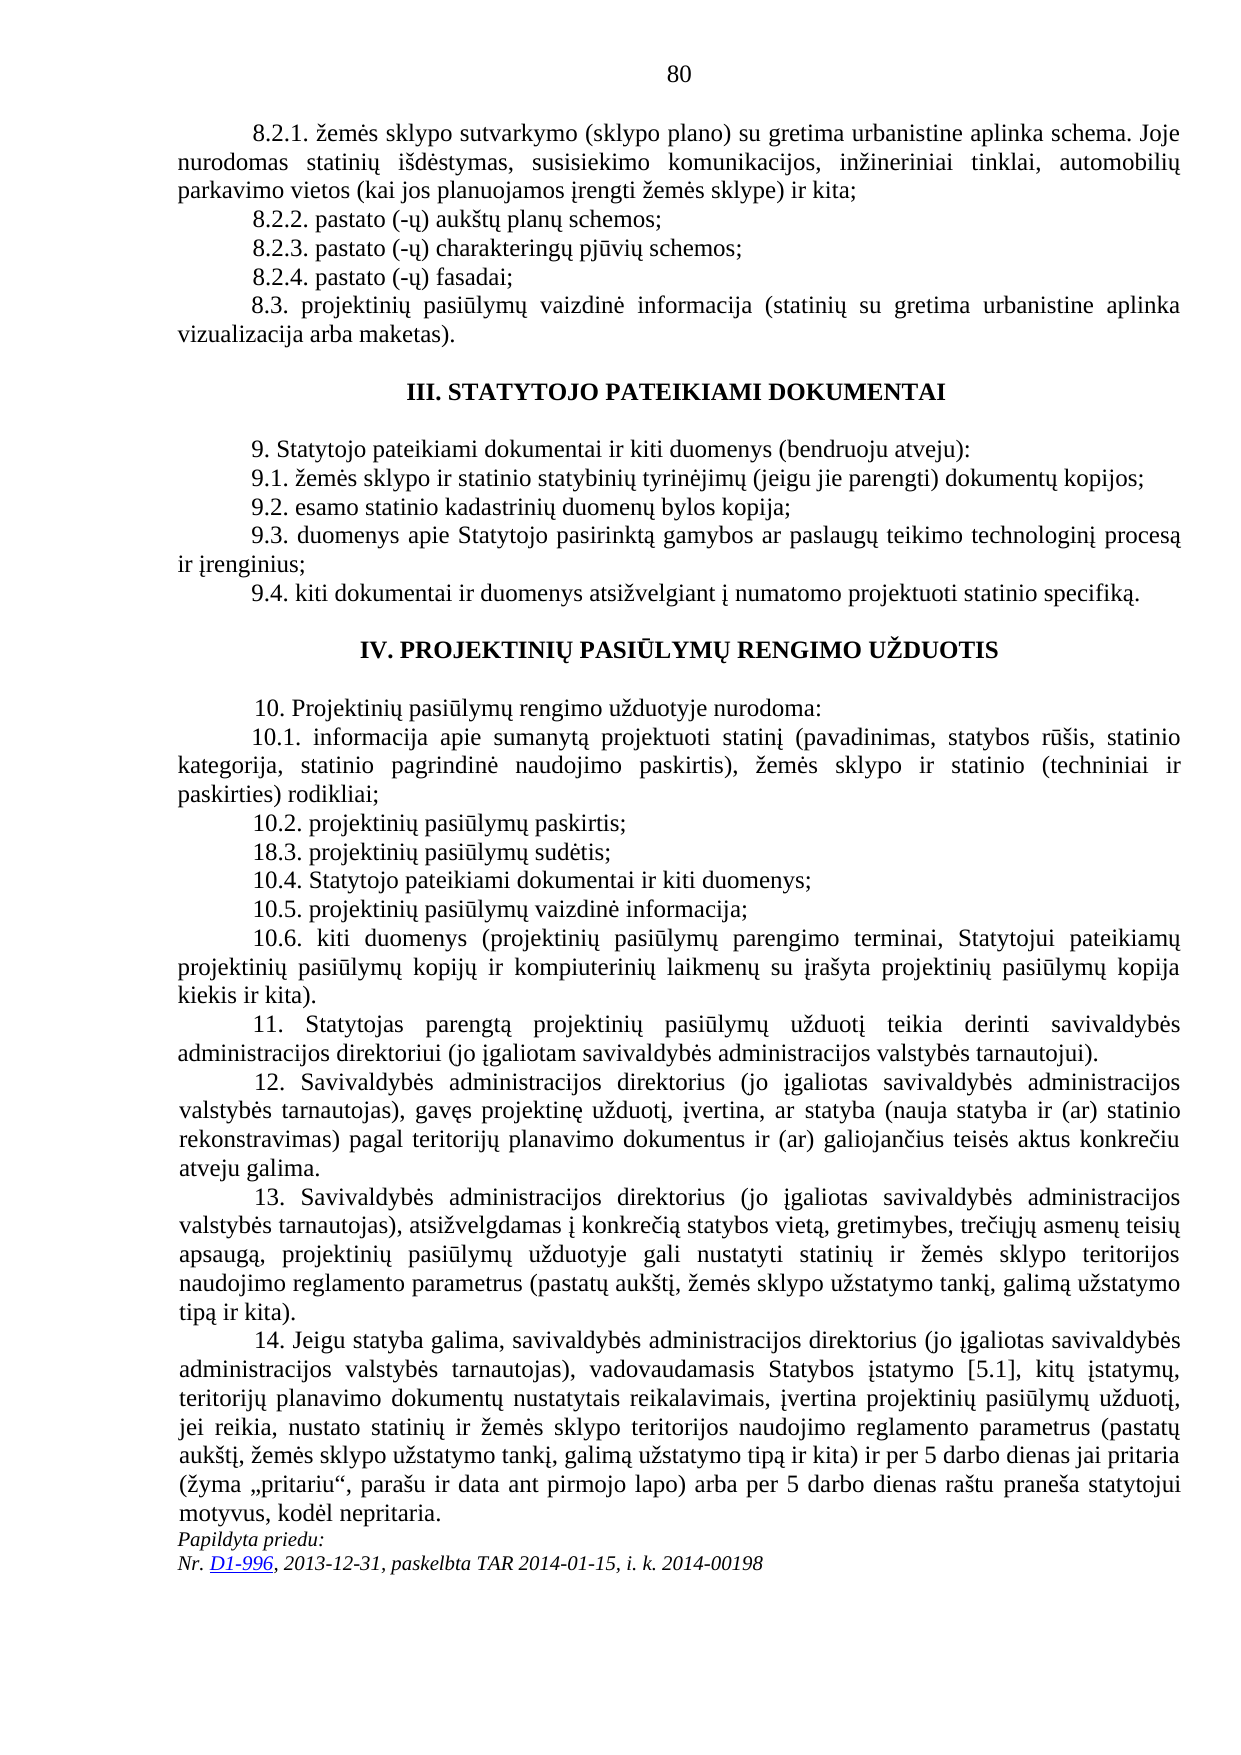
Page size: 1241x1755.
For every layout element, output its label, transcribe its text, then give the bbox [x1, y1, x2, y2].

text Papildyta priedu: [177, 1527, 1181, 1551]
text 8.2.2. pastato (-ų) aukštų planų schemos; [177, 204, 1181, 233]
text 10.2. projektinių pasiūlymų paskirtis; [252, 808, 1181, 837]
text 13. Savivaldybės administracijos direktorius (jo įgaliotas savivaldybės administracijos valstybės tarnautojas), atsižvelgdamas į konkrečią statybos vietą, gretimybes, trečiųjų asmenų teisių apsaugą, projektinių pasiūlymų užduotyje gali nustatyti statinių ir žemės sklypo teritorijos naudojimo reglamento parametrus (pastatų aukštį, žemės sklypo užstatymo tankį, galimą užstatymo tipą ir kita). [179, 1182, 1181, 1326]
text 14. Jeigu statyba galima, savivaldybės administracijos direktorius (jo įgaliotas savivaldybės administracijos valstybės tarnautojas), vadovaudamasis Statybos įstatymo [5.1], kitų įstatymų, teritorijų planavimo dokumentų nustatytais reikalavimais, įvertina projektinių pasiūlymų užduotį, jei reikia, nustato statinių ir žemės sklypo teritorijos naudojimo reglamento parametrus (pastatų aukštį, žemės sklypo užstatymo tankį, galimą užstatymo tipą ir kita) ir per 5 darbo dienas jai pritaria (žyma „pritariu“, parašu ir data ant pirmojo lapo) arba per 5 darbo dienas raštu praneša statytojui motyvus, kodėl nepritaria. [179, 1326, 1181, 1527]
text 9.4. kiti dokumentai ir duomenys atsižvelgiant į numatomo projektuoti statinio specifiką. [177, 578, 1181, 607]
text 11. Statytojas parengtą projektinių pasiūlymų užduotį teikia derinti savivaldybės administracijos direktoriui (jo įgaliotam savivaldybės administracijos valstybės tarnautojui). [177, 1009, 1181, 1067]
text 9.2. esamo statinio kadastrinių duomenų bylos kopija; [177, 492, 1181, 521]
text 10.6. kiti duomenys (projektinių pasiūlymų parengimo terminai, Statytojui pateikiamų projektinių pasiūlymų kopijų ir kompiuterinių laikmenų su įrašyta projektinių pasiūlymų kopija kiekis ir kita). [177, 923, 1181, 1009]
text 8.2.4. pastato (-ų) fasadai; [177, 262, 1181, 291]
text 10.5. projektinių pasiūlymų vaizdinė informacija; [252, 894, 1181, 923]
text IV. PROJEKTINIŲ PASIŪLYMŲ RENGIMO UŽDUOTIS [177, 636, 1181, 664]
text 9. Statytojo pateikiami dokumentai ir kiti duomenys (bendruoju atveju): [177, 434, 1181, 463]
text 9.1. žemės sklypo ir statinio statybinių tyrinėjimų (jeigu jie parengti) dokumentų kopijos; [177, 463, 1181, 492]
text 10.1. informacija apie sumanytą projektuoti statinį (pavadinimas, statybos rūšis, statinio kategorija, statinio pagrindinė naudojimo paskirtis), žemės sklypo ir statinio (techniniai ir paskirties) rodikliai; [177, 722, 1181, 808]
text Nr. D1-996, 2013-12-31, paskelbta TAR 2014-01-15, i. k. 2014-00198 [177, 1551, 1181, 1575]
text 9.3. duomenys apie Statytojo pasirinktą gamybos ar paslaugų teikimo technologinį procesą ir įrenginius; [177, 521, 1181, 578]
text 10. Projektinių pasiūlymų rengimo užduotyje nurodoma: [179, 693, 1181, 722]
text 8.3. projektinių pasiūlymų vaizdinė informacija (statinių su gretima urbanistine aplinka vizualizacija arba maketas). [177, 291, 1181, 348]
text 8.2.1. žemės sklypo sutvarkymo (sklypo plano) su gretima urbanistine aplinka schema. Joje nurodomas statinių išdėstymas, susisiekimo komunikacijos, inžineriniai tinklai, automobilių parkavimo vietos (kai jos planuojamos įrengti žemės sklype) ir kita; [177, 118, 1181, 204]
text 18.3. projektinių pasiūlymų sudėtis; [252, 837, 1181, 866]
text 10.4. Statytojo pateikiami dokumentai ir kiti duomenys; [252, 866, 1181, 894]
text III. STATYTOJO PATEIKIAMI DOKUMENTAI [177, 377, 1181, 406]
text 8.2.3. pastato (-ų) charakteringų pjūvių schemos; [177, 233, 1181, 262]
text 12. Savivaldybės administracijos direktorius (jo įgaliotas savivaldybės administracijos valstybės tarnautojas), gavęs projektinę užduotį, įvertina, ar statyba (nauja statyba ir (ar) statinio rekonstravimas) pagal teritorijų planavimo dokumentus ir (ar) galiojančius teisės aktus konkrečiu atveju galima. [179, 1067, 1181, 1182]
